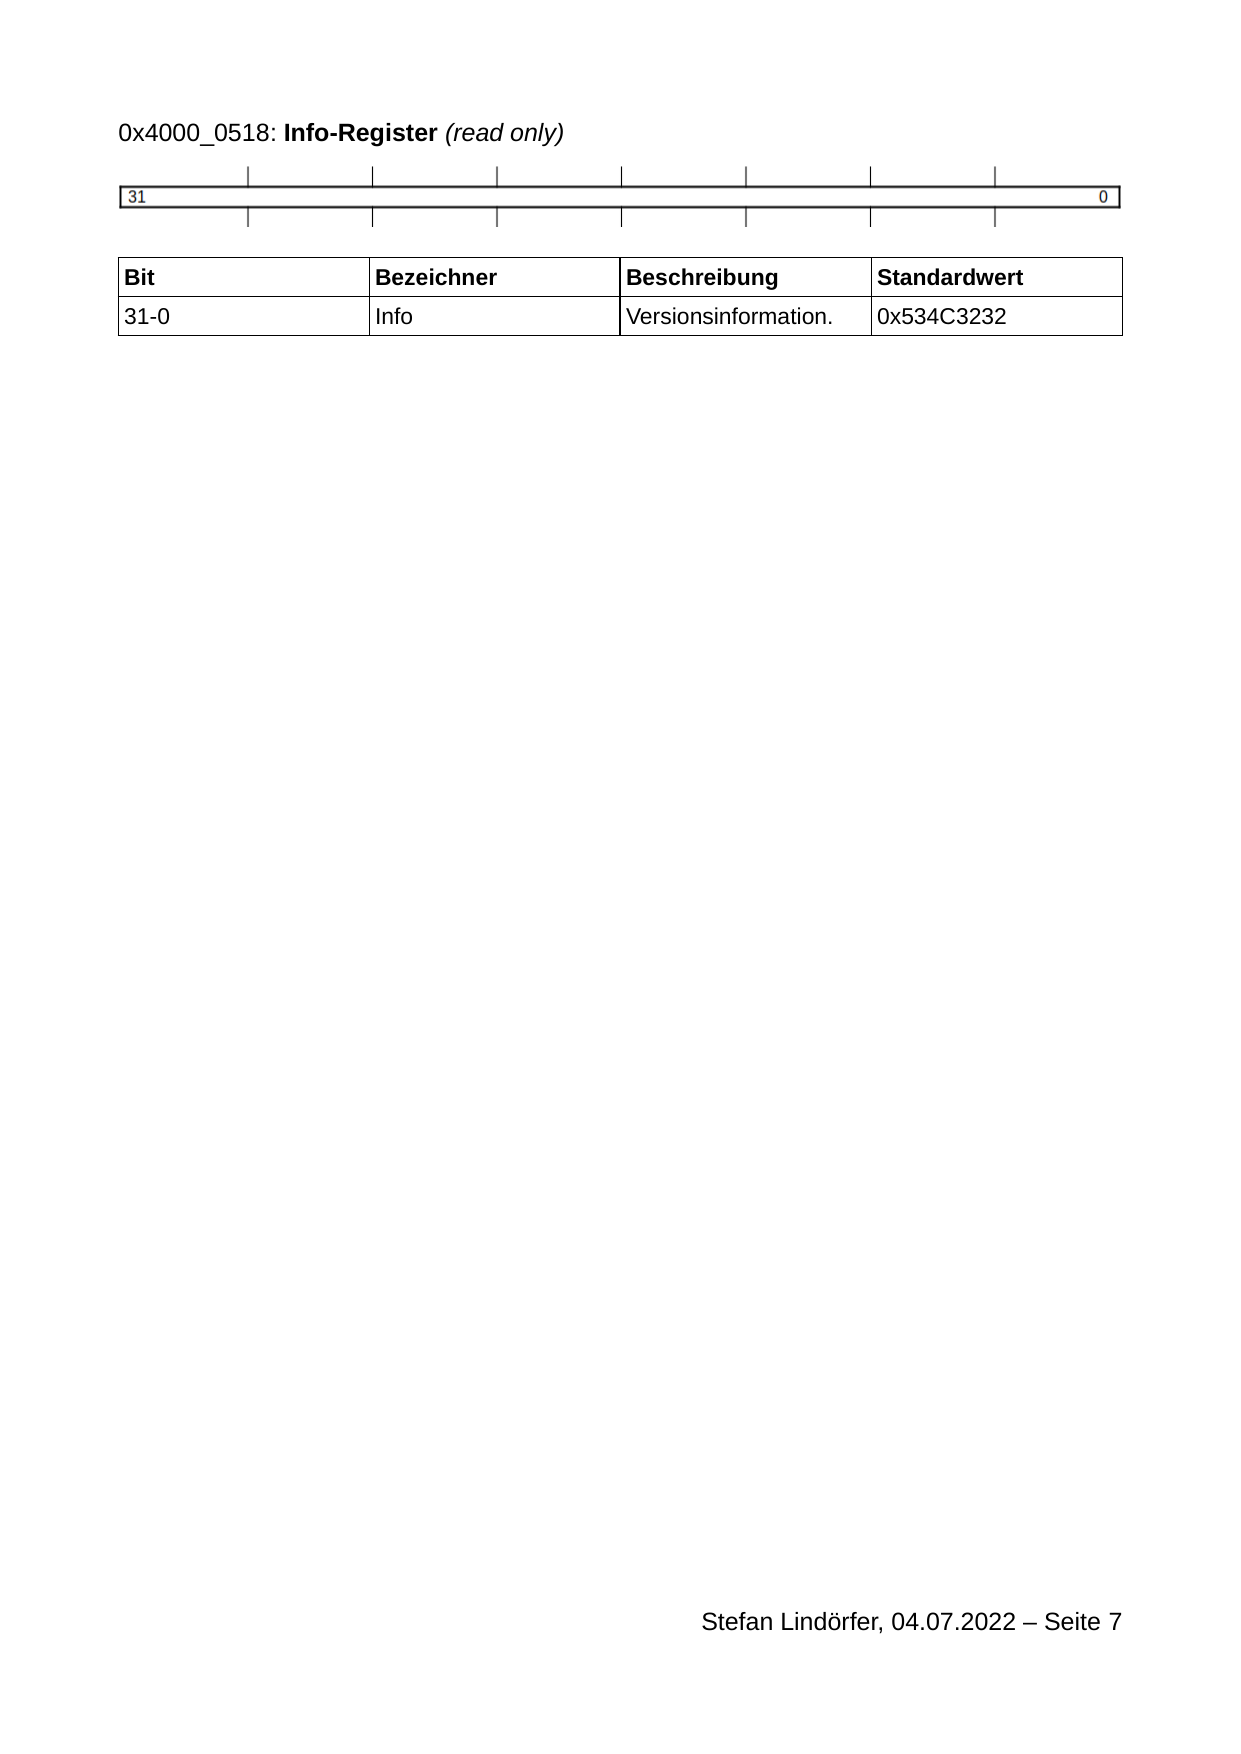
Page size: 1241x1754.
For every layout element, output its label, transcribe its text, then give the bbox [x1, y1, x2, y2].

table_header Beschreibung [621, 258, 871, 296]
table_cell 31-0 [119, 297, 369, 335]
table_header Bit [119, 258, 369, 296]
table_header Bezeichner [370, 258, 619, 296]
table_cell Versionsinformation. [621, 297, 871, 335]
table_cell 0x534C3232 [872, 297, 1122, 335]
table_cell Info [370, 297, 619, 335]
text 0x4000_0518: Info-Register (read only) [118, 118, 1122, 147]
table_header Standardwert [872, 258, 1122, 296]
picture [118, 165, 1123, 227]
